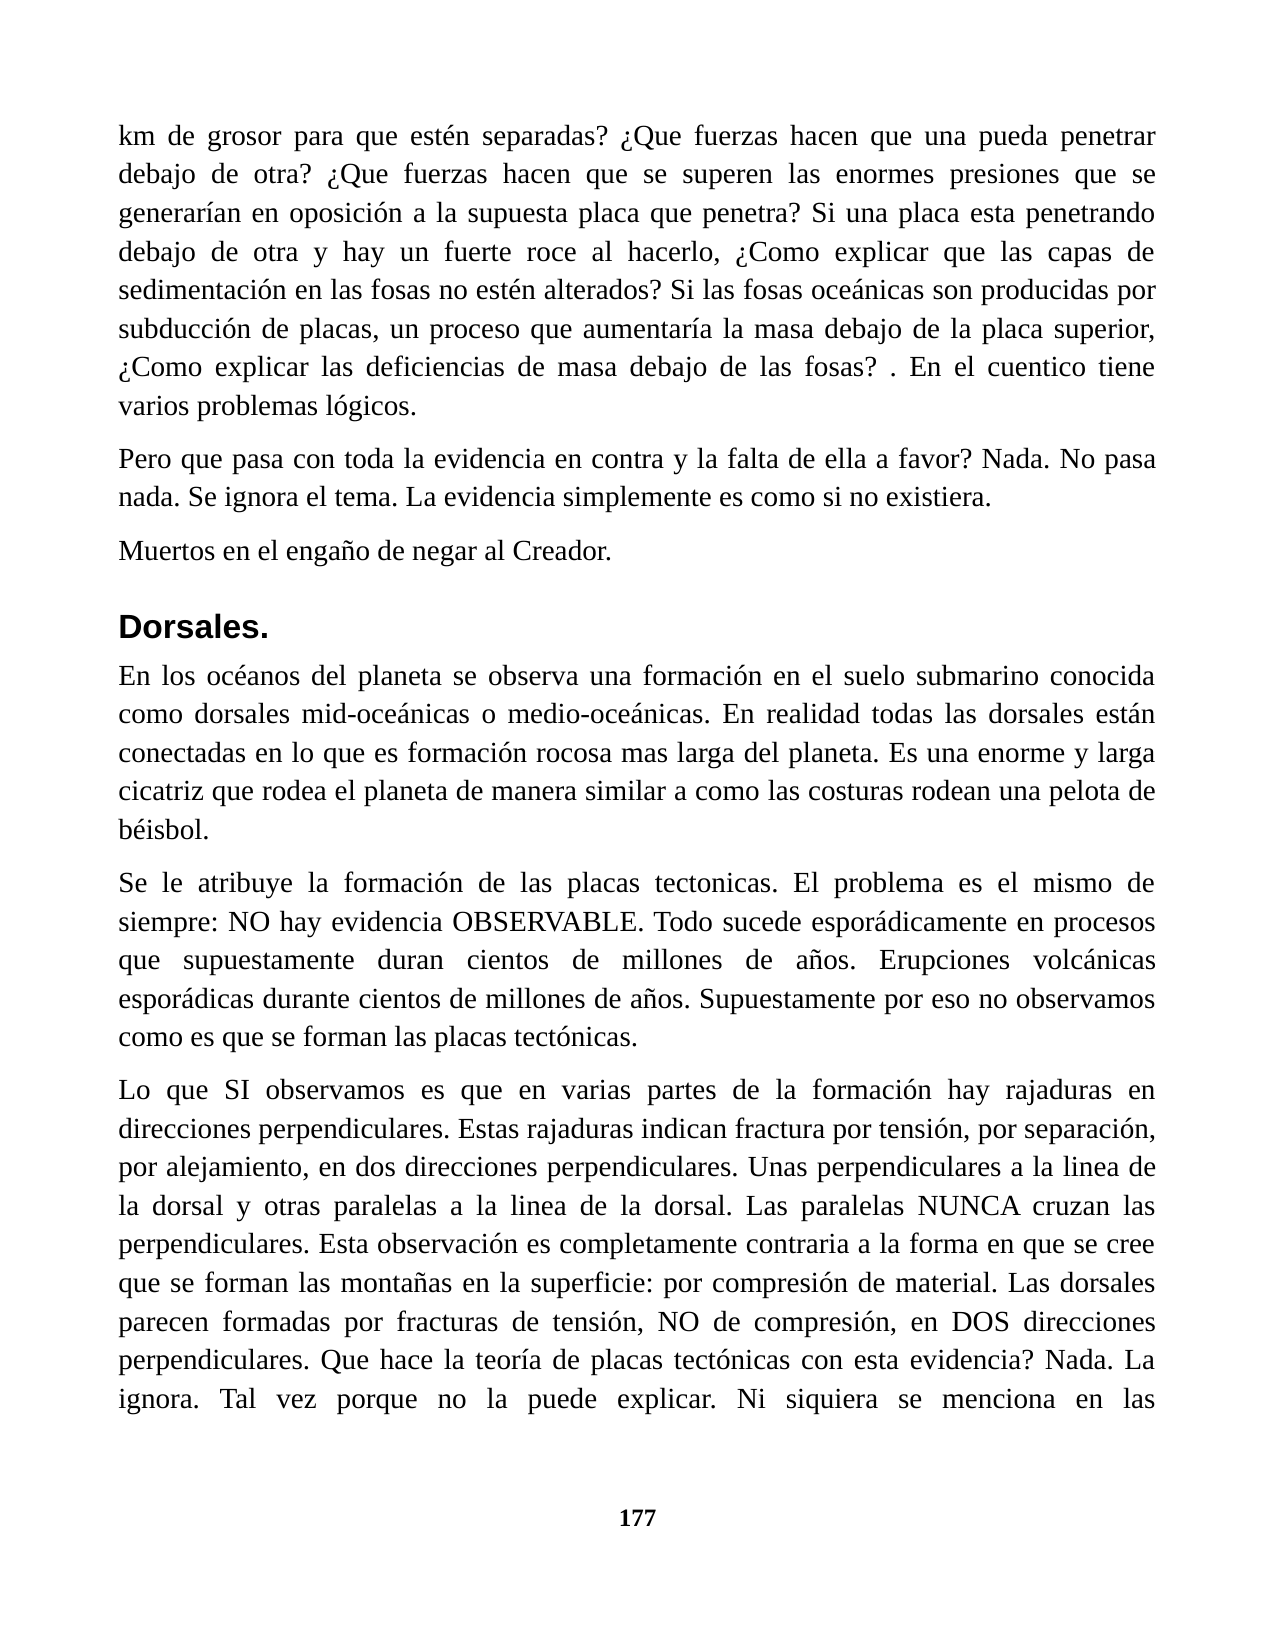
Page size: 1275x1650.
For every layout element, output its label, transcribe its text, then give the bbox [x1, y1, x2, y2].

text Lo que SI observamos es que en varias partes de la formación hay rajaduras en direcciones perpendiculares. Estas rajaduras indican fractura por tensión, por separación, por alejamiento, en dos direcciones perpendiculares. Unas perpendiculares a la linea de la dorsal y otras paralelas a la linea de la dorsal. Las paralelas NUNCA cruzan las perpendiculares. Esta observación es completamente contraria a la forma en que se cree que se forman las montañas en la superficie: por compresión de material. Las dorsales parecen formadas por fracturas de tensión, NO de compresión, en DOS direcciones perpendiculares. Que hace la teoría de placas tectónicas con esta evidencia? Nada. La ignora. Tal vez porque no la puede explicar. Ni siquiera se menciona en las [118, 1072, 1157, 1414]
text km de grosor para que estén separadas? ¿Que fuerzas hacen que una pueda penetrar debajo de otra? ¿Que fuerzas hacen que se superen las enormes presiones que se generarían en oposición a la supuesta placa que penetra? Si una placa esta penetrando debajo de otra y hay un fuerte roce al hacerlo, ¿Como explicar que las capas de sedimentación en las fosas no estén alterados? Si las fosas oceánicas son producidas por subducción de placas, un proceso que aumentaría la masa debajo de la placa superior, ¿Como explicar las deficiencias de masa debajo de las fosas? . En el cuentico tiene varios problemas lógicos. [118, 118, 1157, 421]
text Se le atribuye la formación de las placas tectonicas. El problema es el mismo de siempre: NO hay evidencia OBSERVABLE. Todo sucede esporádicamente en procesos que supuestamente duran cientos de millones de años. Erupciones volcánicas esporádicas durante cientos de millones de años. Supuestamente por eso no observamos como es que se forman las placas tectónicas. [118, 865, 1157, 1053]
text Muertos en el engaño de negar al Creador. [118, 533, 1157, 566]
text Pero que pasa con toda la evidencia en contra y la falta de ella a favor? Nada. No pasa nada. Se ignora el tema. La evidencia simplemente es como si no existiera. [118, 441, 1157, 513]
text En los océanos del planeta se observa una formación en el suelo submarino conocida como dorsales mid-oceánicas o medio-oceánicas. En realidad todas las dorsales están conectadas en lo que es formación rocosa mas larga del planeta. Es una enorme y larga cicatriz que rodea el planeta de manera similar a como las costuras rodean una pelota de béisbol. [118, 658, 1157, 846]
subtitle Dorsales. [118, 607, 1157, 645]
